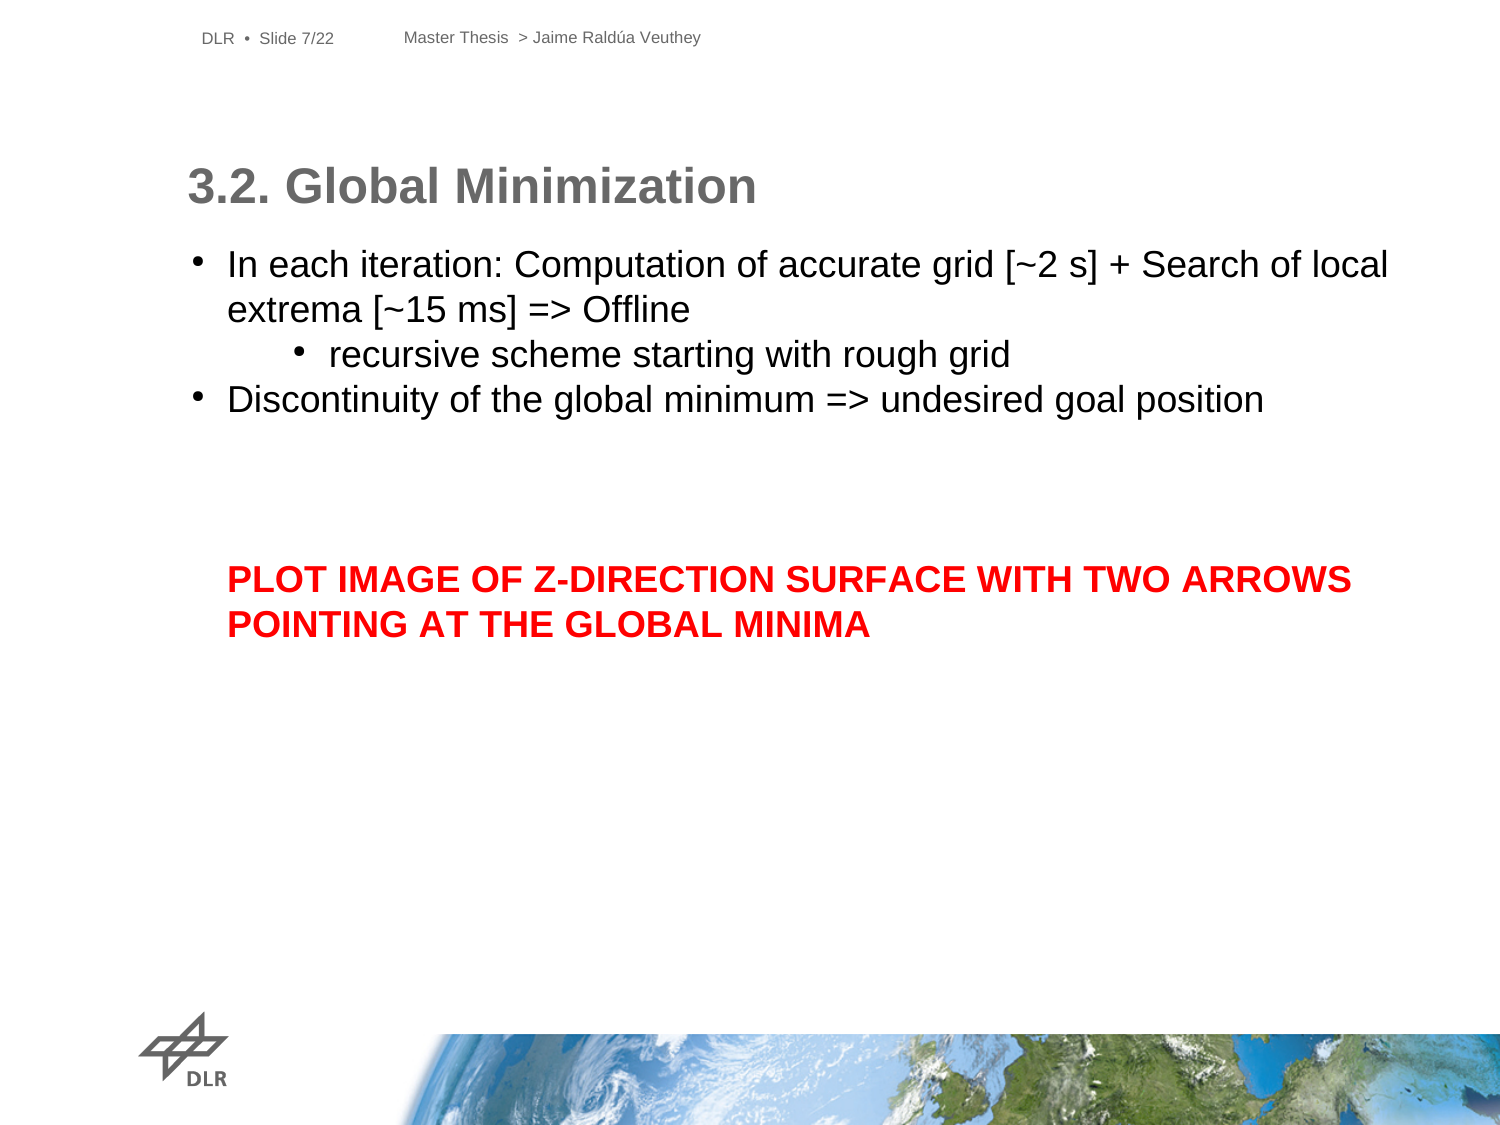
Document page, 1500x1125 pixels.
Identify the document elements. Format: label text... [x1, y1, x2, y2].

picture [0, 1007, 1500, 1125]
list In each iteration: Computation of accurate grid [~2 s] + Search of local extrema [~15 ms] => Offline recursive scheme starting with rough grid Discontinuity of the global minimum => undesired goal position PLOT IMAGE OF Z-DIRECTION SURFACE WITH TWO ARROWS POINTING AT THE GLOBAL MINIMA [187, 239, 1442, 893]
title 3.2. Global Minimization [187, 153, 1392, 239]
